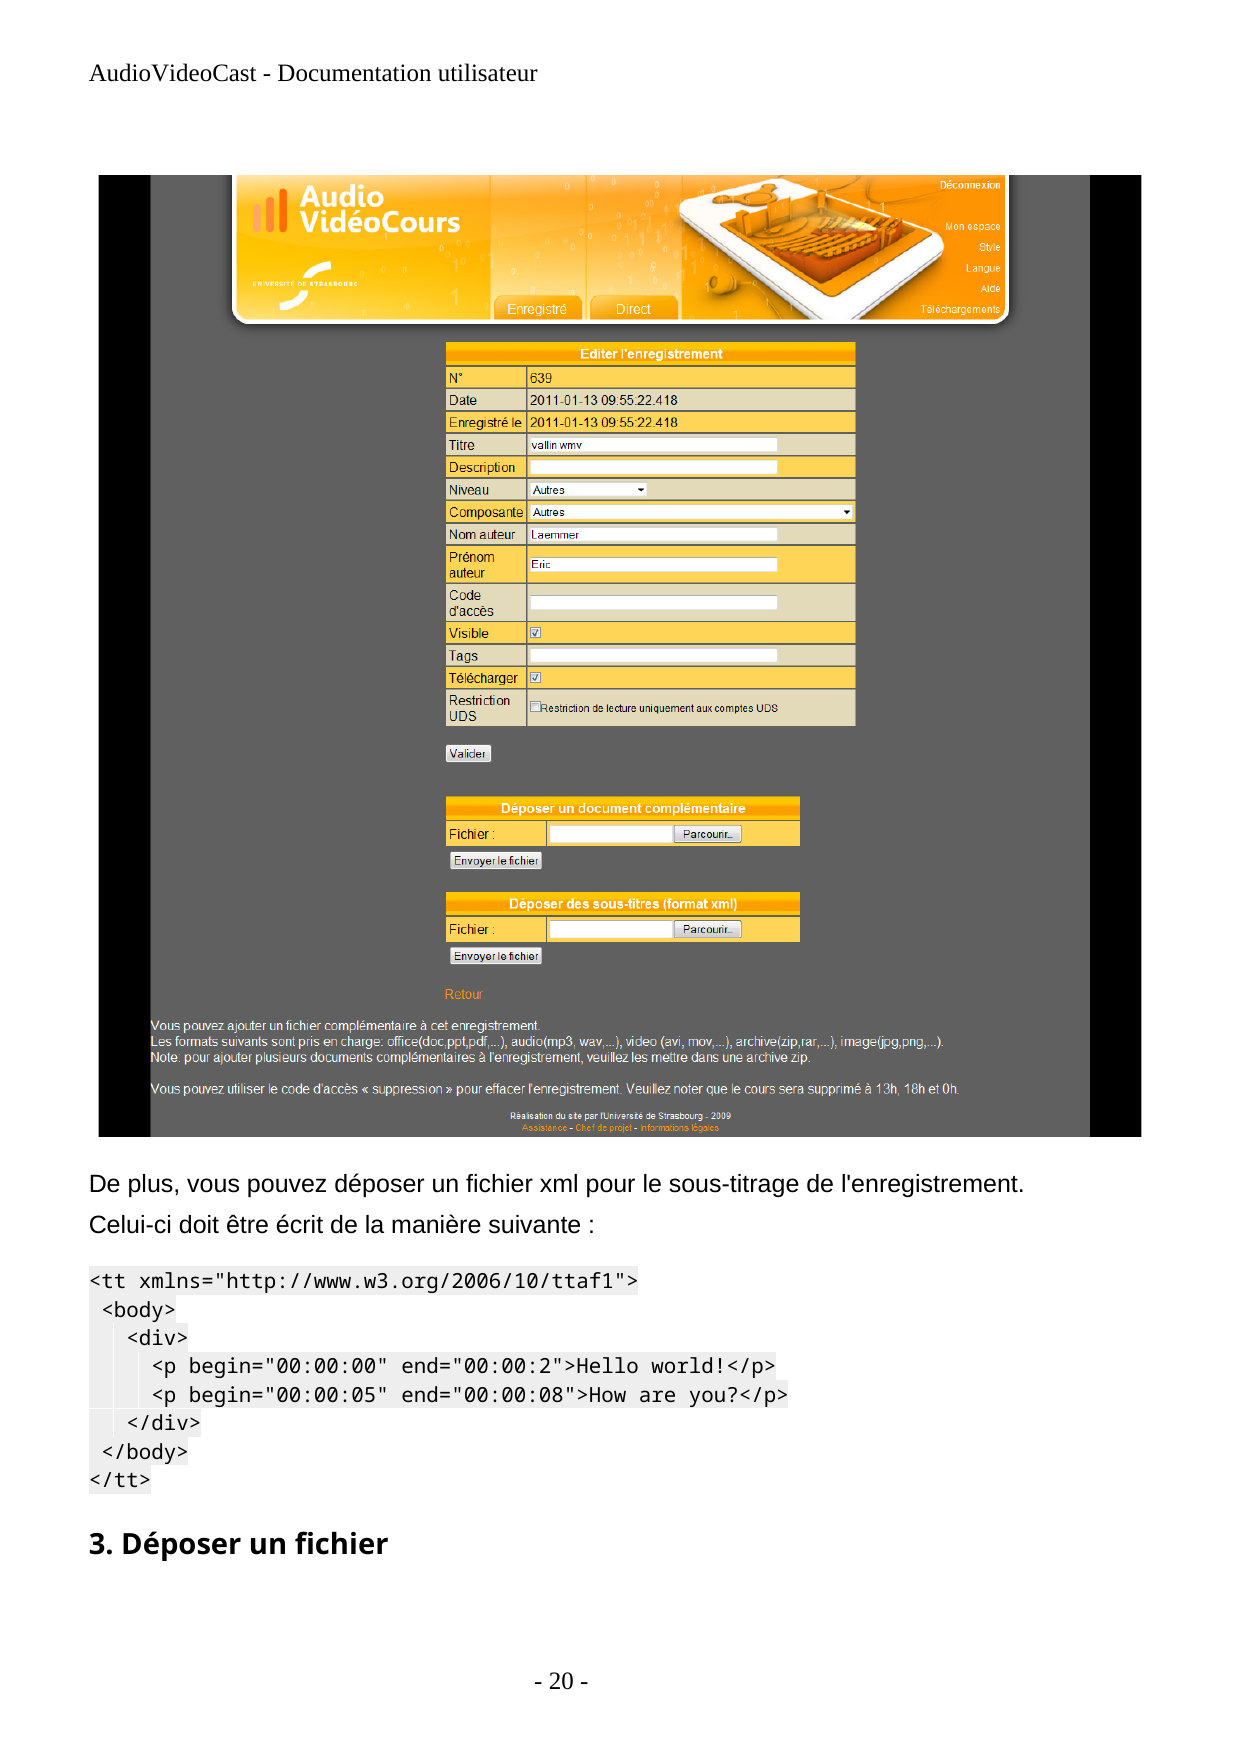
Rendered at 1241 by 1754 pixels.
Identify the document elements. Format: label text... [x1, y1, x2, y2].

text Celui-ci doit être écrit de la manière suivante : [88, 1211, 1152, 1239]
text </body> [88, 1437, 1152, 1465]
text <body> [88, 1295, 1152, 1323]
text De plus, vous pouvez déposer un fichier xml pour le sous-titrage de l'enregistrement. [88, 1170, 1152, 1198]
picture [98, 175, 1142, 1137]
text <p begin="00:00:05" end="00:00:08">How are you?</p> [88, 1380, 1152, 1408]
text </div> [88, 1408, 1152, 1437]
text </tt> [88, 1465, 1152, 1494]
text <tt xmlns="http://www.w3.org/2006/10/ttaf1"> [88, 1266, 1152, 1295]
text <div> [88, 1323, 1152, 1352]
subtitle 3. Déposer un fichier [88, 1523, 1152, 1563]
text <p begin="00:00:00" end="00:00:2">Hello world!</p> [88, 1352, 1152, 1380]
